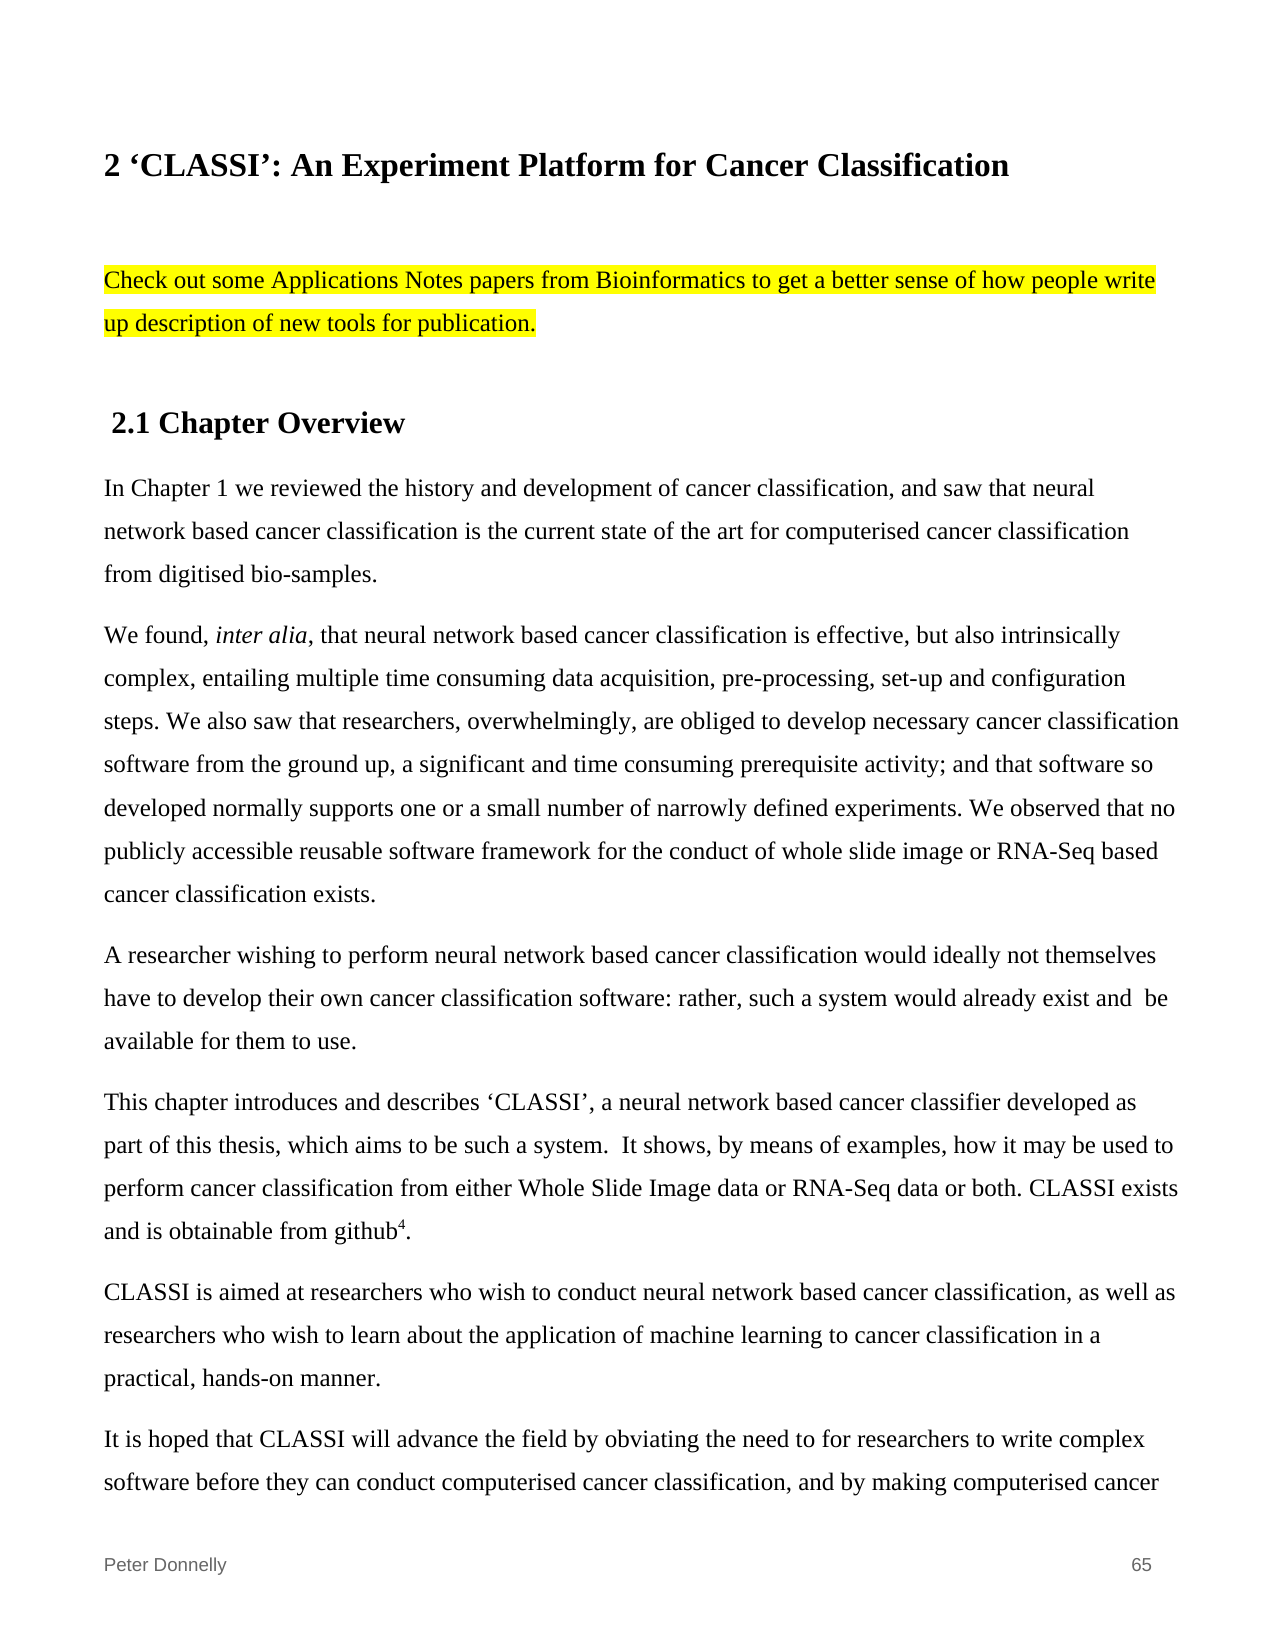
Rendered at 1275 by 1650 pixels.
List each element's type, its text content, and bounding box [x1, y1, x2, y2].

text A researcher wishing to perform neural network based cancer classification would ideally not themselves have to develop their own cancer classification software: rather, such a system would already exist and be available for them to use. [103, 940, 1181, 1055]
text In Chapter 1 we reviewed the history and development of cancer classification, and saw that neural network based cancer classification is the current state of the art for computerised cancer classification from digitised bio-samples. [103, 473, 1181, 588]
text This chapter introduces and describes ‘CLASSI’, a neural network based cancer classifier developed as part of this thesis, which aims to be such a system. It shows, by means of examples, how it may be used to perform cancer classification from either Whole Slide Image data or RNA-Seq data or both. CLASSI exists and is obtainable from github. [103, 1087, 1181, 1245]
subtitle Chapter Overview [103, 405, 1181, 441]
text It is hoped that CLASSI will advance the field by obviating the need to for researchers to write complex software before they can conduct computerised cancer classification, and by making computerised cancer [103, 1424, 1181, 1496]
text Check out some Applications Notes papers from Bioinformatics to get a better sense of how people write up description of new tools for publication. [103, 265, 1181, 337]
subtitle ‘CLASSI’: An Experiment Platform for Cancer Classification [103, 145, 1181, 183]
text We found, inter alia, that neural network based cancer classification is effective, but also intrinsically complex, entailing multiple time consuming data acquisition, pre-processing, set-up and configuration steps. We also saw that researchers, overwhelmingly, are obliged to develop necessary cancer classification software from the ground up, a significant and time consuming prerequisite activity; and that software so developed normally supports one or a small number of narrowly defined experiments. We observed that no publicly accessible reusable software framework for the conduct of whole slide image or RNA-Seq based cancer classification exists. [103, 620, 1181, 908]
text CLASSI is aimed at researchers who wish to conduct neural network based cancer classification, as well as researchers who wish to learn about the application of machine learning to cancer classification in a practical, hands-on manner. [103, 1277, 1181, 1392]
